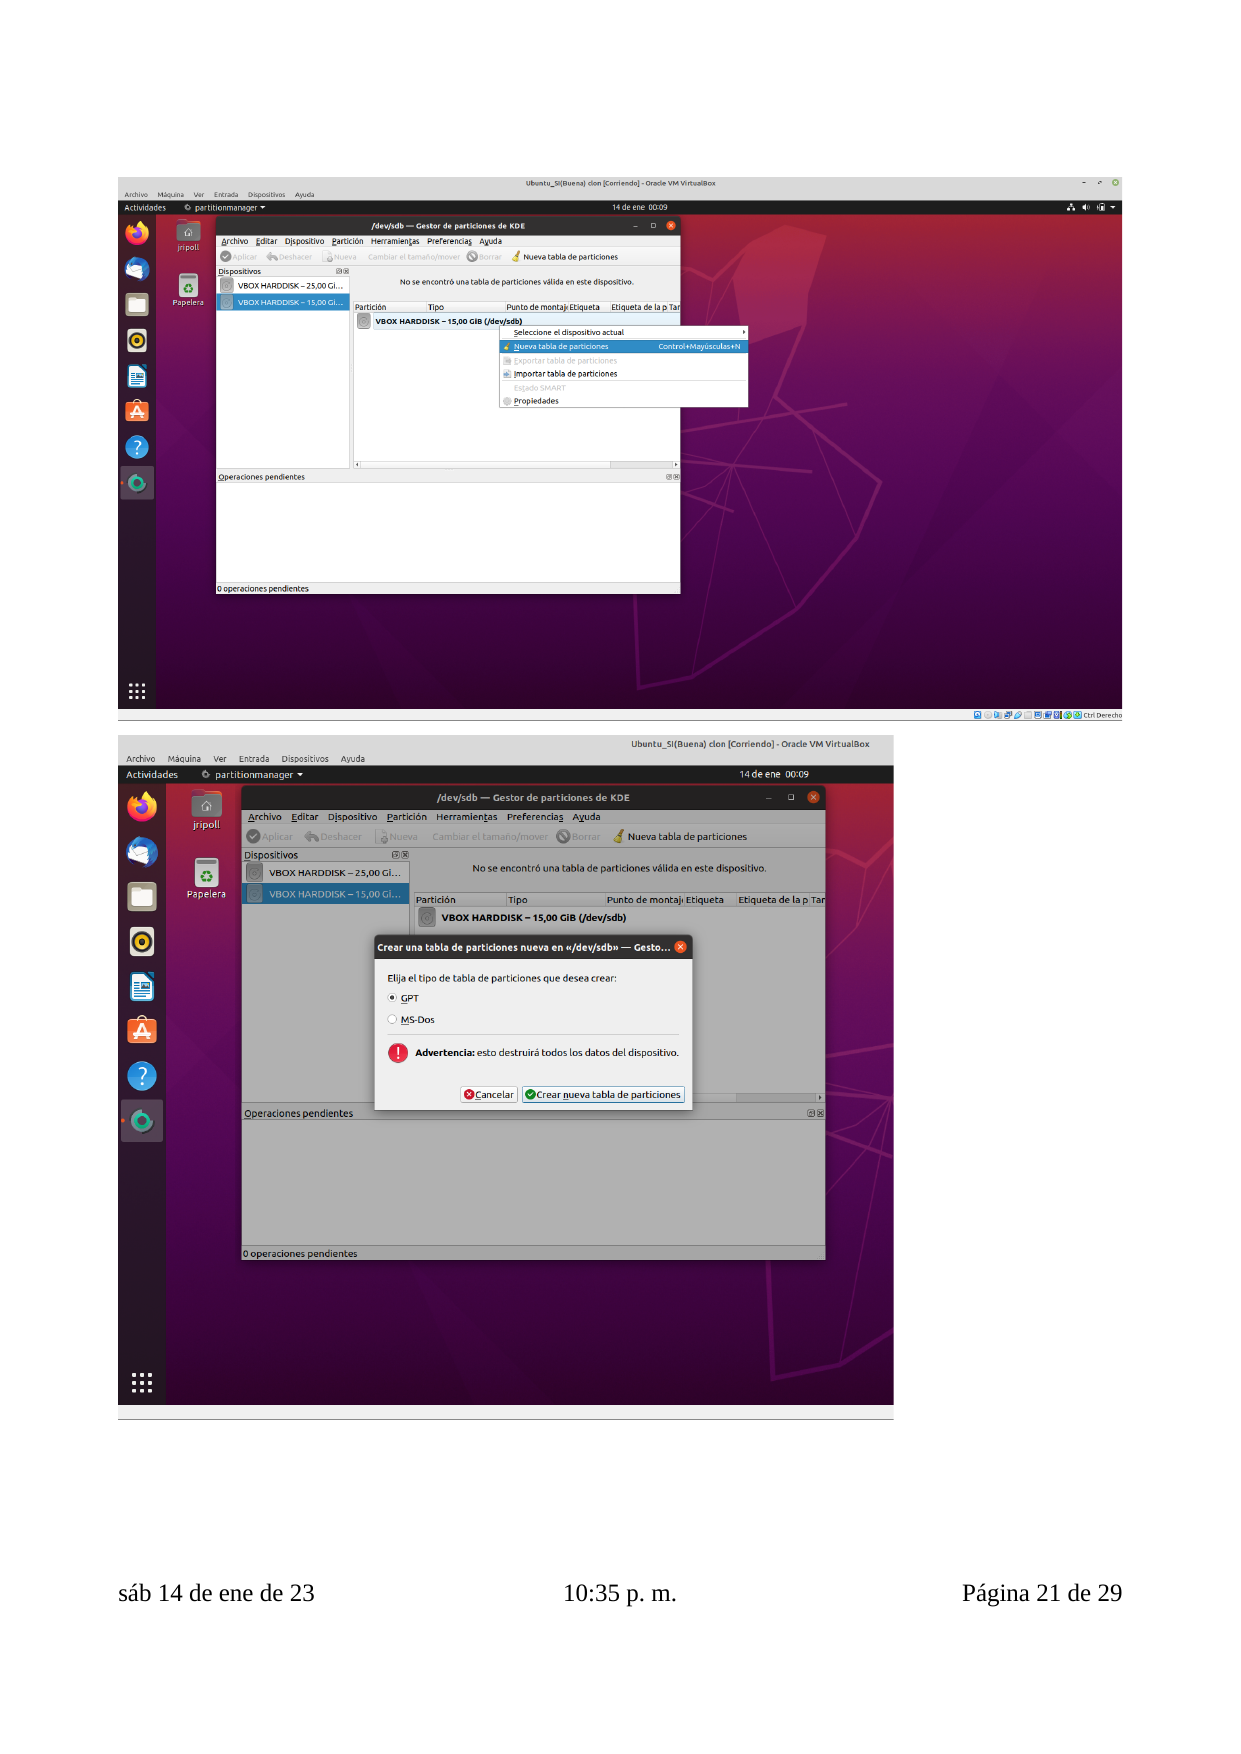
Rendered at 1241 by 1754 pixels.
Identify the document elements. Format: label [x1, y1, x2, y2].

picture [118, 177, 1123, 721]
